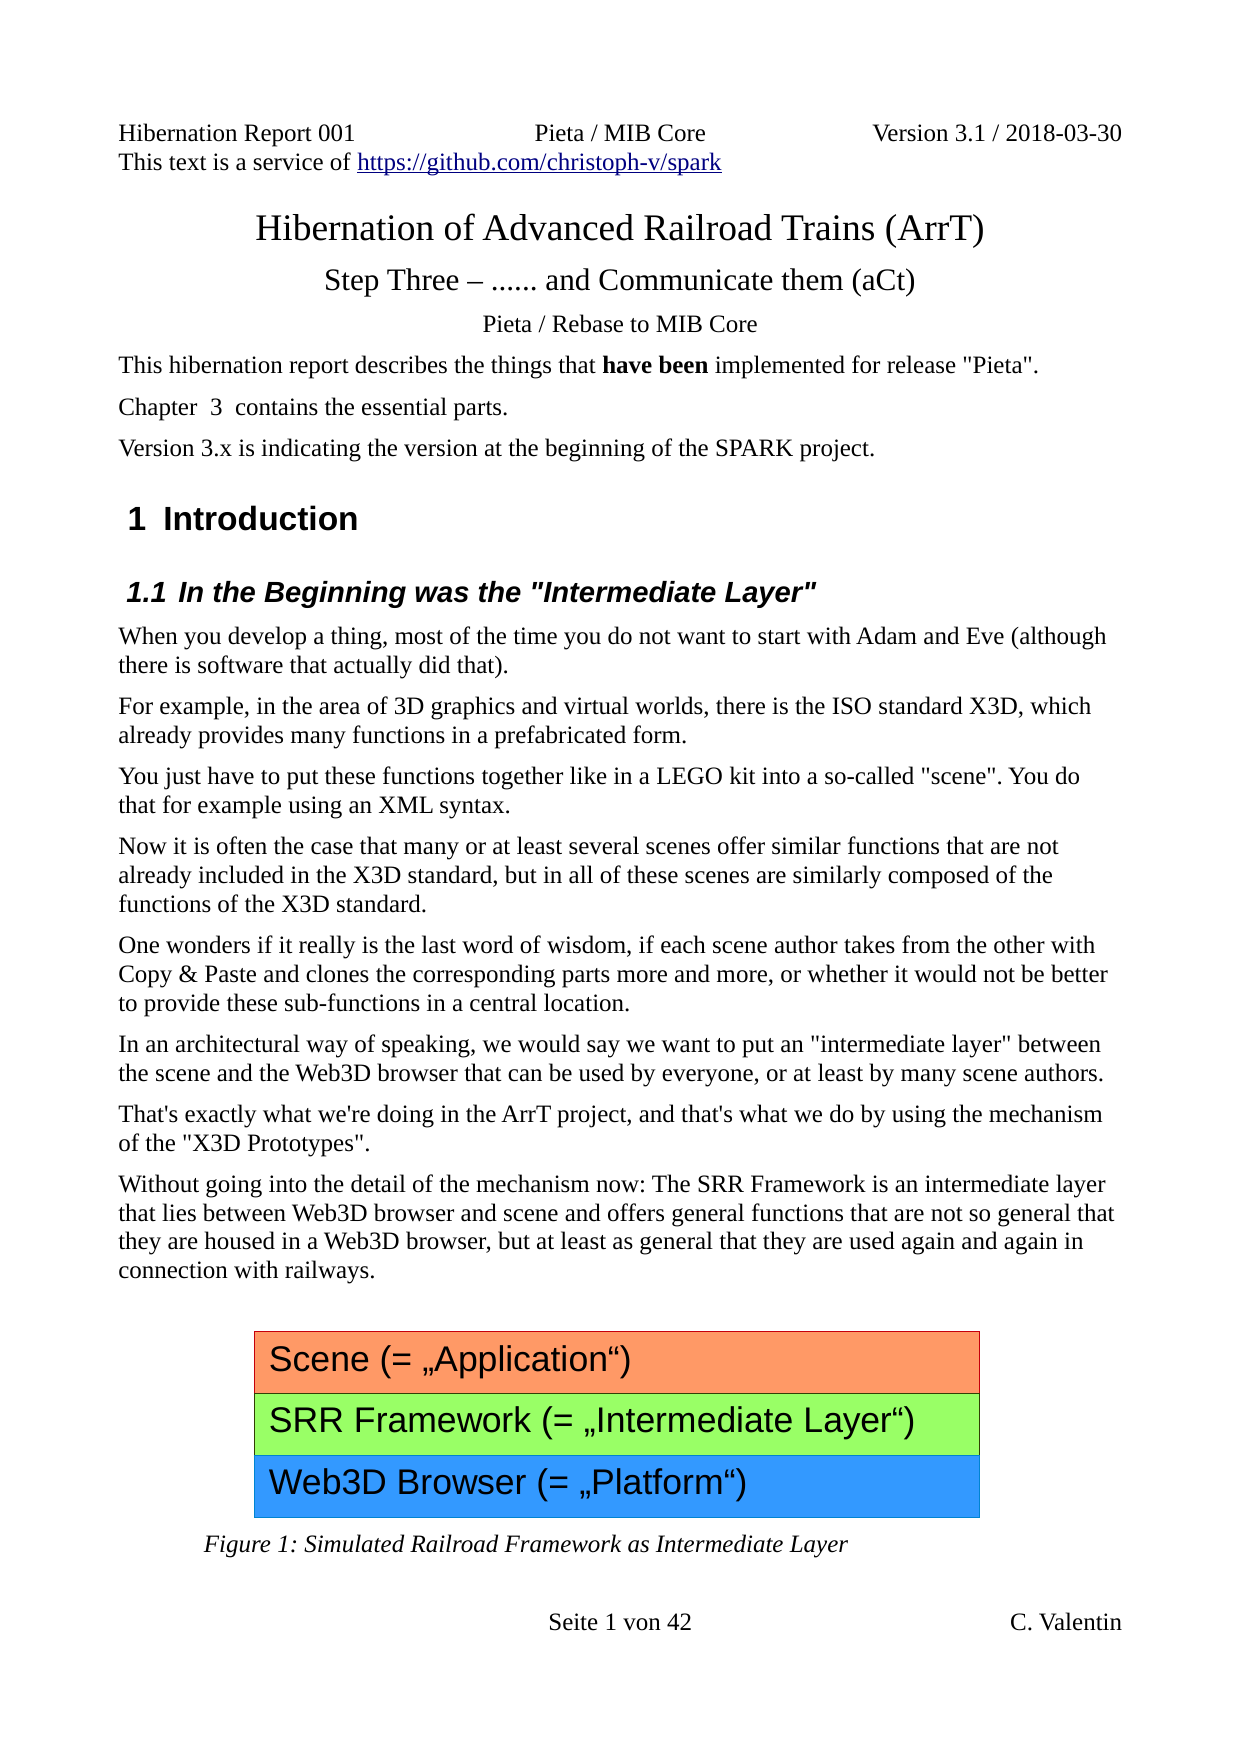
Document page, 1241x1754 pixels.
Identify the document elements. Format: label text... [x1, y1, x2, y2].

text When you develop a thing, most of the time you do not want to start with Adam and Eve (although there is software that actually did that). [118, 621, 1122, 679]
text Figure 1: Simulated Railroad Framework as Intermediate Layer [204, 1318, 995, 1558]
text Chapter 3 contains the essential parts. [118, 392, 1122, 420]
text Version 3.x is indicating the version at the beginning of the SPARK project. [118, 433, 1122, 462]
text For example, in the area of ​​3D graphics and virtual worlds, there is the ISO standard X3D, which already provides many functions in a prefabricated form. [118, 691, 1122, 749]
text Now it is often the case that many or at least several scenes offer similar functions that are not already included in the X3D standard, but in all of these scenes are similarly composed of the functions of the X3D standard. [118, 831, 1122, 918]
text That's exactly what we're doing in the ArrT project, and that's what we do by using the mechanism of the "X3D Prototypes". [118, 1099, 1122, 1156]
text Hibernation of Advanced Railroad Trains (ArrT) [118, 205, 1122, 248]
text In an architectural way of speaking, we would say we want to put an "intermediate layer" between the scene and the Web3D browser that can be used by everyone, or at least by many scene authors. [118, 1029, 1122, 1086]
subtitle In the Beginning was the "Intermediate Layer" [118, 575, 1122, 609]
text You just have to put these functions together like in a LEGO kit into a so-called "scene". You do that for example using an XML syntax. [118, 761, 1122, 819]
text This hibernation report describes the things that have been implemented for release "Pieta". [118, 350, 1122, 379]
subtitle Introduction [118, 499, 1122, 538]
text One wonders if it really is the last word of wisdom, if each scene author takes from the other with Copy & Paste and clones the corresponding parts more and more, or whether it would not be better to provide these sub-functions in a central location. [118, 930, 1122, 1016]
text Without going into the detail of the mechanism now: The SRR Framework is an intermediate layer that lies between Web3D browser and scene and offers general functions that are not so general that they are housed in a Web3D browser, but at least as general that they are used again and again in connection with railways. [118, 1169, 1122, 1284]
text Step Three – ...... and Communicate them (aCt) [118, 261, 1122, 297]
text Pieta / Rebase to MIB Core [118, 309, 1122, 338]
